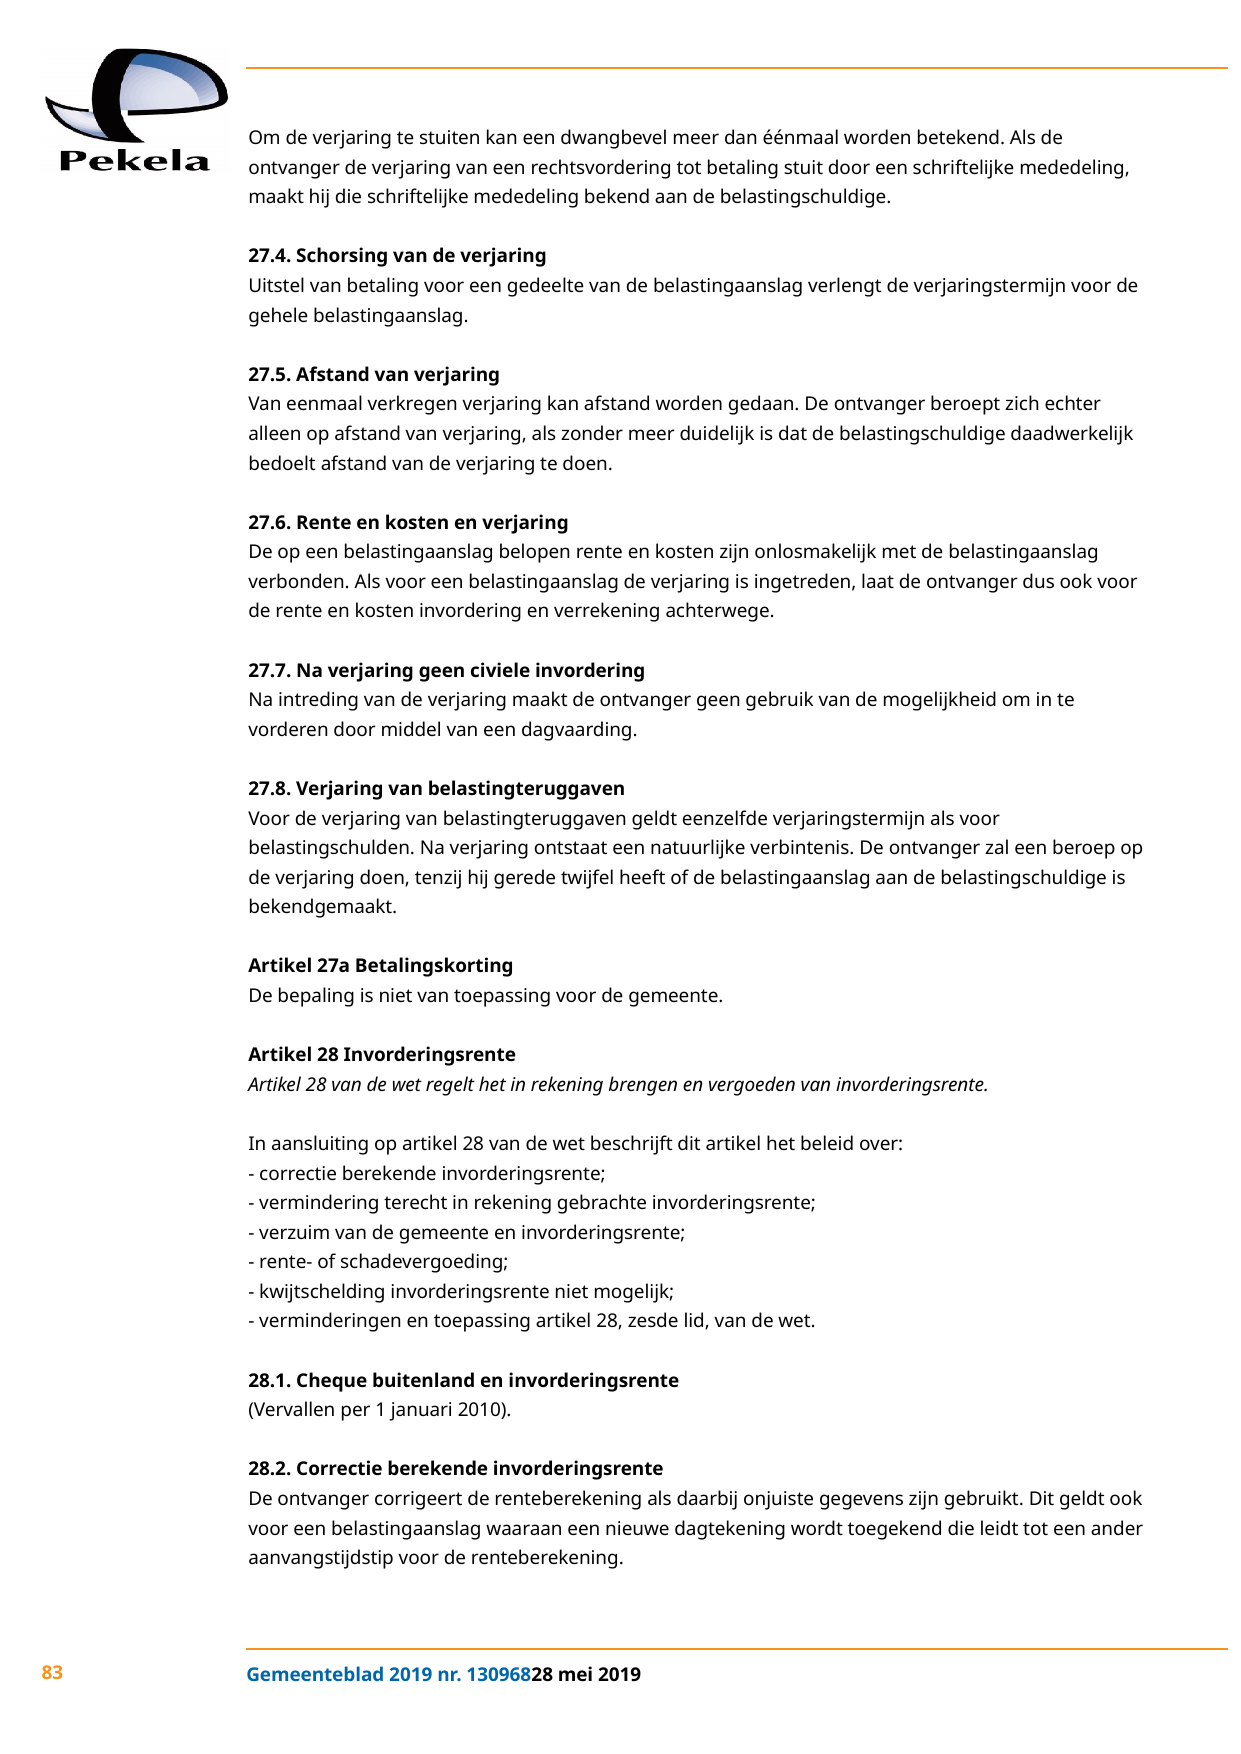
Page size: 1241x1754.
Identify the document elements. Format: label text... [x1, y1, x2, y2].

text - verzuim van de gemeente en invorderingsrente; [248, 1219, 1152, 1245]
text - vermindering terecht in rekening gebrachte invorderingsrente; [248, 1189, 1152, 1215]
text 28.2. Correctie berekende invorderingsrente [248, 1456, 1152, 1481]
text In aansluiting op artikel 28 van de wet beschrijft dit artikel het beleid over: [248, 1130, 1152, 1156]
text 28.1. Cheque buitenland en invorderingsrente [248, 1367, 1152, 1393]
text 27.5. Afstand van verjaring [248, 361, 1152, 387]
text Artikel 27a Betalingskorting [248, 953, 1152, 978]
text Artikel 28 van de wet regelt het in rekening brengen en vergoeden van invorderingsrente. [248, 1071, 1152, 1097]
text 27.7. Na verjaring geen civiele invordering [248, 657, 1152, 683]
text Van eenmaal verkregen verjaring kan afstand worden gedaan. De ontvanger beroept zich echter alleen op afstand van verjaring, als zonder meer duidelijk is dat de belastingschuldige daadwerkelijk bedoelt afstand van de verjaring te doen. [248, 391, 1152, 476]
text Voor de verjaring van belastingteruggaven geldt eenzelfde verjaringstermijn als voor belastingschulden. Na verjaring ontstaat een natuurlijke verbintenis. De ontvanger zal een beroep op de verjaring doen, tenzij hij gerede twijfel heeft of de belastingaanslag aan de belastingschuldige is bekendgemaakt. [248, 805, 1152, 919]
text 27.8. Verjaring van belastingteruggaven [248, 775, 1152, 801]
text - verminderingen en toepassing artikel 28, zesde lid, van de wet. [248, 1308, 1152, 1333]
text - rente- of schadevergoeding; [248, 1248, 1152, 1274]
picture [41, 47, 231, 172]
text Om de verjaring te stuiten kan een dwangbevel meer dan éénmaal worden betekend. Als de ontvanger de verjaring van een rechtsvordering tot betaling stuit door een schriftelijke mededeling, maakt hij die schriftelijke mededeling bekend aan de belastingschuldige. [248, 124, 1152, 209]
text Artikel 28 Invorderingsrente [248, 1041, 1152, 1067]
text De bepaling is niet van toepassing voor de gemeente. [248, 982, 1152, 1008]
text - correctie berekende invorderingsrente; [248, 1160, 1152, 1186]
text 27.4. Schorsing van de verjaring [248, 243, 1152, 268]
text Uitstel van betaling voor een gedeelte van de belastingaanslag verlengt de verjaringstermijn voor de gehele belastingaanslag. [248, 272, 1152, 328]
text (Vervallen per 1 januari 2010). [248, 1396, 1152, 1422]
text Na intreding van de verjaring maakt de ontvanger geen gebruik van de mogelijkheid om in te vorderen door middel van een dagvaarding. [248, 686, 1152, 742]
text 27.6. Rente en kosten en verjaring [248, 509, 1152, 535]
text De op een belastingaanslag belopen rente en kosten zijn onlosmakelijk met de belastingaanslag verbonden. Als voor een belastingaanslag de verjaring is ingetreden, laat de ontvanger dus ook voor de rente en kosten invordering en verrekening achterwege. [248, 538, 1152, 623]
text - kwijtschelding invorderingsrente niet mogelijk; [248, 1278, 1152, 1304]
text De ontvanger corrigeert de renteberekening als daarbij onjuiste gegevens zijn gebruikt. Dit geldt ook voor een belastingaanslag waaraan een nieuwe dagtekening wordt toegekend die leidt tot een ander aanvangstijdstip voor de renteberekening. [248, 1485, 1152, 1570]
